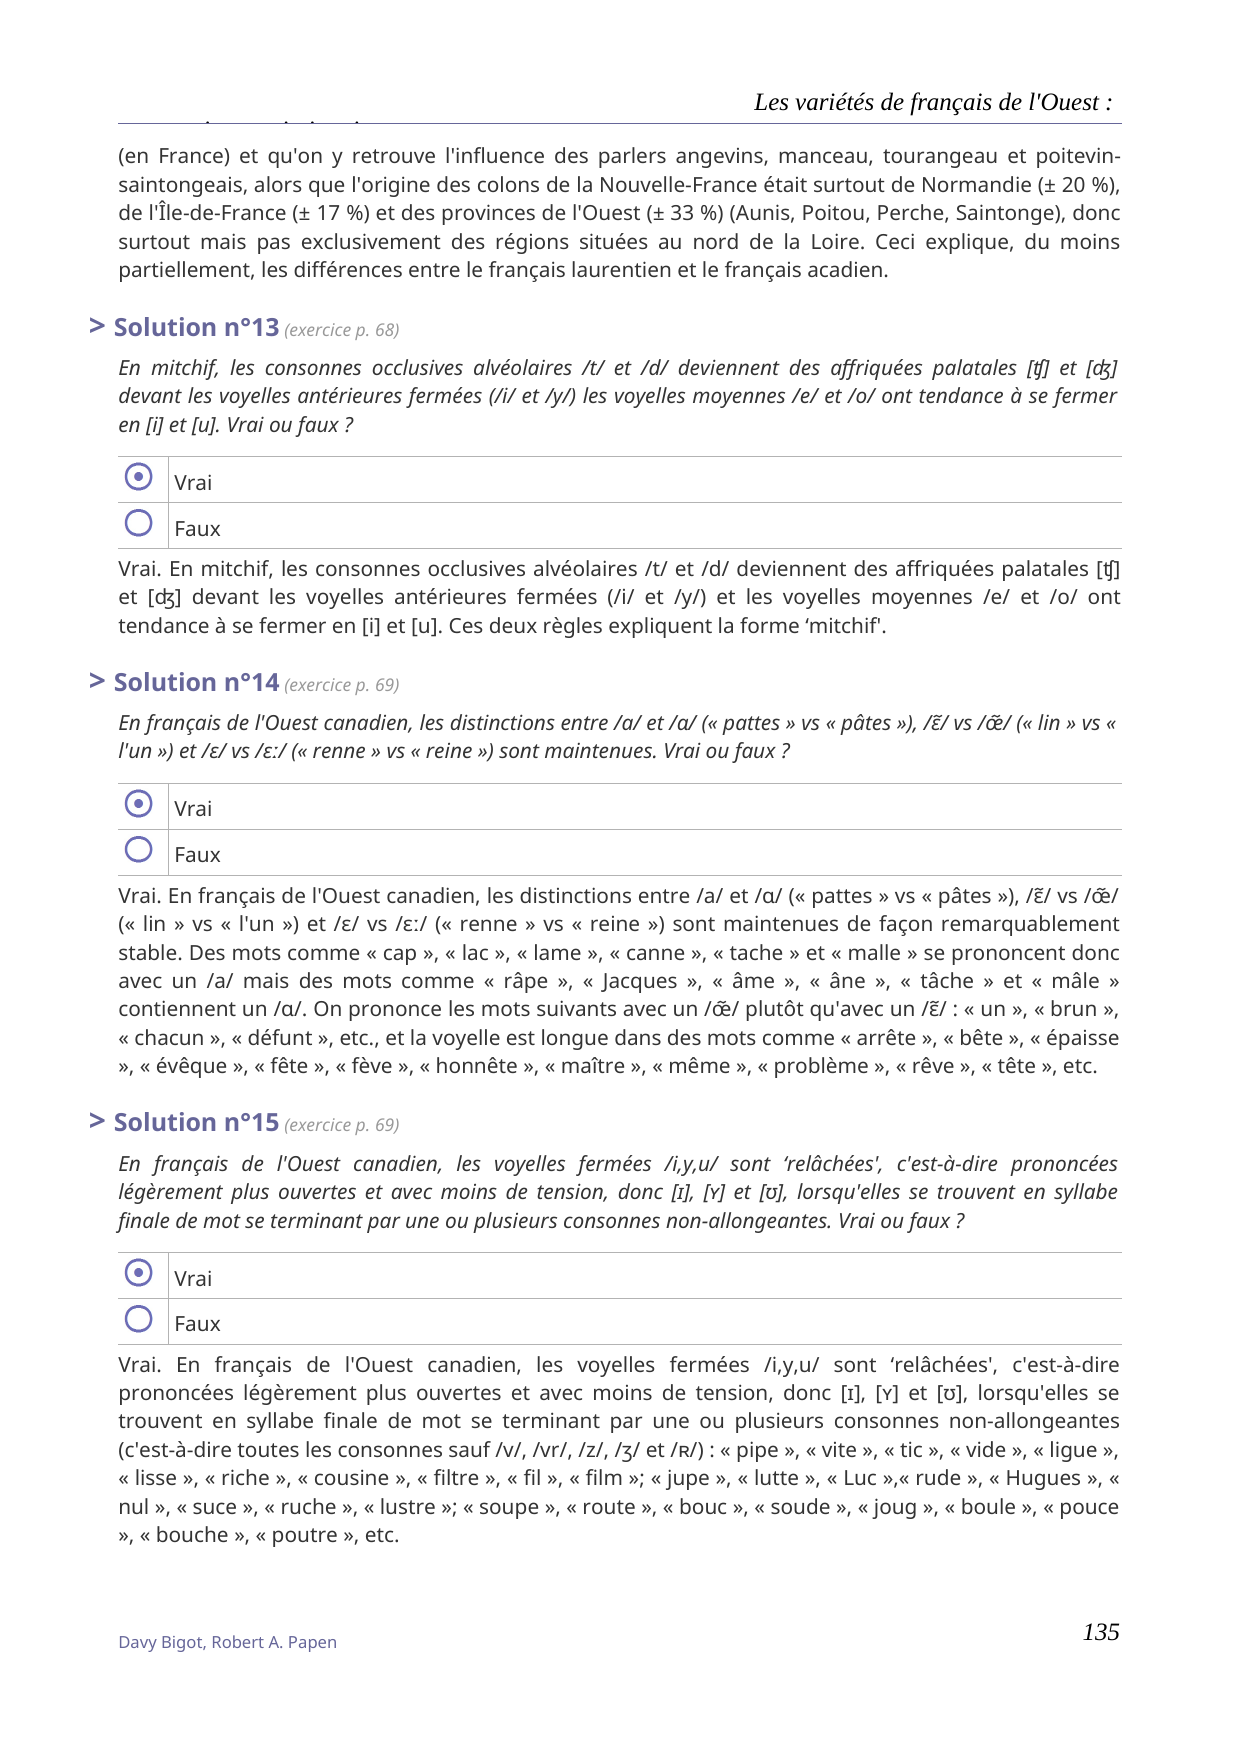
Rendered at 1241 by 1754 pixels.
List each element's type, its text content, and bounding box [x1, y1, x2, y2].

table_cell Faux [169, 830, 1122, 875]
text Vrai. En français de l'Ouest canadien, les voyelles fermées /i,y,u/ sont ‘relâchées', c'est-à-dire prononcées légèrement plus ouvertes et avec moins de tension, donc [ɪ], [ʏ] et [ʊ], lorsqu'elles se trouvent en syllabe finale de mot se terminant par une ou plusieurs consonnes non-allongeantes (c'est-à-dire toutes les consonnes sauf /v/, /vr/, /z/, /ʒ/ et /ʀ/) : « pipe », « vite », « tic », « vide », « ligue », « lisse », « riche », « cousine », « filtre », « fil », « film »; « jupe », « lutte », « Luc »,« rude », « Hugues », « nul », « suce », « ruche », « lustre »; « soupe », « route », « bouc », « soude », « joug », « boule », « pouce », « bouche », « poutre », etc. [118, 1350, 1122, 1549]
text En mitchif, les consonnes occlusives alvéolaires /t/ et /d/ deviennent des affriquées palatales [ʧ] et [ʤ] devant les voyelles antérieures fermées (/i/ et /y/) les voyelles moyennes /e/ et /o/ ont tendance à se fermer en [i] et [u]. Vrai ou faux ? [118, 353, 1122, 438]
text En français de l'Ouest canadien, les voyelles fermées /i,y,u/ sont ‘relâchées', c'est-à-dire prononcées légèrement plus ouvertes et avec moins de tension, donc [ɪ], [ʏ] et [ʊ], lorsqu'elles se trouvent en syllabe finale de mot se terminant par une ou plusieurs consonnes non-allongeantes. Vrai ou faux ? [118, 1149, 1122, 1234]
table_cell Faux [169, 1299, 1122, 1344]
text Vrai. En mitchif, les consonnes occlusives alvéolaires /t/ et /d/ deviennent des affriquées palatales [ʧ] et [ʤ] devant les voyelles antérieures fermées (/i/ et /y/) et les voyelles moyennes /e/ et /o/ ont tendance à se fermer en [i] et [u]. Ces deux règles expliquent la forme ‘mitchif'. [118, 554, 1122, 639]
title > Solution n°15 (exercice p. 62) [89, 1100, 1122, 1141]
picture [123, 461, 154, 492]
text En français de l'Ouest canadien, les distinctions entre /a/ et /ɑ/ (« pattes » vs « pâtes »), /ɛ᷉/ vs /œ᷉/ (« lin » vs « l'un ») et /ɛ/ vs /ɛː/ (« renne » vs « reine ») sont maintenues. Vrai ou faux ? [118, 708, 1122, 765]
text (en France) et qu'on y retrouve l'influence des parlers angevins, manceau, tourangeau et poitevin-saintongeais, alors que l'origine des colons de la Nouvelle-France était surtout de Normandie (± 20 %), de l'Île-de-France (± 17 %) et des provinces de l'Ouest (± 33 %) (Aunis, Poitou, Perche, Saintonge), donc surtout mais pas exclusivement des régions situées au nord de la Loire. Ceci explique, du moins partiellement, les différences entre le français laurentien et le français acadien. [118, 142, 1122, 284]
table_cell [118, 503, 168, 548]
table_cell [118, 830, 168, 875]
table_header Vrai [169, 1253, 1122, 1298]
text Vrai. En français de l'Ouest canadien, les distinctions entre /a/ et /ɑ/ (« pattes » vs « pâtes »), /ɛ᷉/ vs /œ᷉/ (« lin » vs « l'un ») et /ɛ/ vs /ɛː/ (« renne » vs « reine ») sont maintenues de façon remarquablement stable. Des mots comme « cap », « lac », « lame », « canne », « tache » et « malle » se prononcent donc avec un /a/ mais des mots comme « râpe », « Jacques », « âme », « âne », « tâche » et « mâle » contiennent un /ɑ/. On prononce les mots suivants avec un /œ᷉/ plutôt qu'avec un /ɛ᷉/ : « un », « brun », « chacun », « défunt », etc., et la voyelle est longue dans des mots comme « arrête », « bête », « épaisse », « évêque », « fête », « fève », « honnête », « maître », « même », « problème », « rêve », « tête », etc. [118, 881, 1122, 1080]
table_header [118, 784, 168, 829]
picture [123, 1257, 154, 1288]
picture [123, 834, 154, 864]
title > Solution n°13 (exercice p. 62) [89, 304, 1122, 345]
table_header [118, 1253, 168, 1298]
title > Solution n°14 (exercice p. 62) [89, 659, 1122, 700]
table_header [118, 457, 168, 502]
picture [123, 788, 154, 819]
table_header Vrai [169, 784, 1122, 829]
table_cell Faux [169, 503, 1122, 548]
picture [123, 507, 154, 538]
table_cell [118, 1299, 168, 1344]
picture [123, 1303, 154, 1334]
table_header Vrai [169, 457, 1122, 502]
